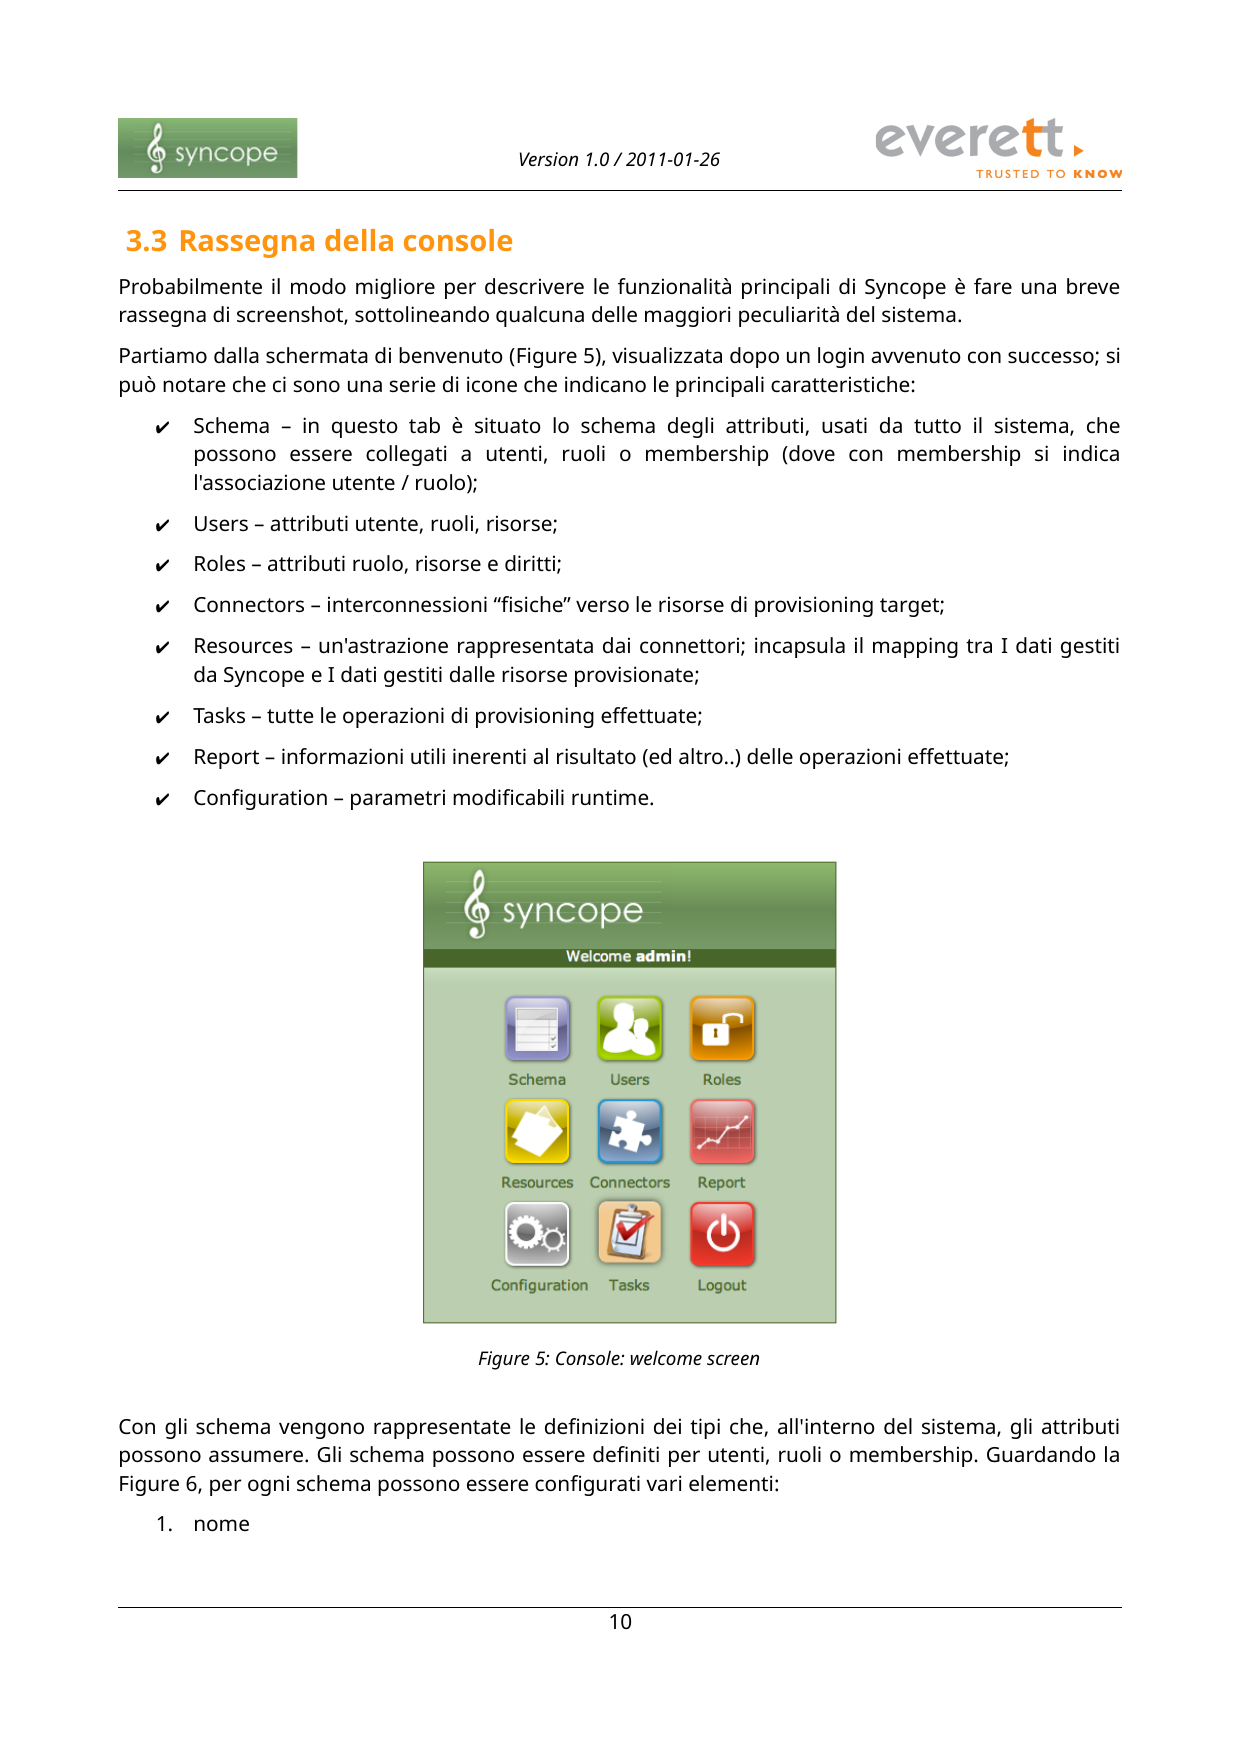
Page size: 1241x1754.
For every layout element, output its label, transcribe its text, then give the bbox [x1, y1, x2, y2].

list Resources – un'astrazione rappresentata dai connettori; incapsula il mapping tra I dati gestiti da Syncope e I dati gestiti dalle risorse provisionate; [156, 631, 1122, 688]
list nome [156, 1509, 1122, 1538]
list Connectors – interconnessioni “fisiche” verso le risorse di provisioning target; [156, 591, 1122, 619]
picture [384, 836, 857, 1346]
text Partiamo dalla schermata di benvenuto (Figure 5), visualizzata dopo un login avvenuto con successo; si può notare che ci sono una serie di icone che indicano le principali caratteristiche: [118, 341, 1122, 398]
subtitle Rassegna della console [118, 220, 1122, 259]
list Users – attributi utente, ruoli, risorse; [156, 509, 1122, 537]
text Figure 5: Console: welcome screen [384, 1346, 856, 1371]
list Configuration – parametri modificabili runtime. [156, 783, 1122, 811]
picture [118, 118, 298, 178]
text Probabilmente il modo migliore per descrivere le funzionalità principali di Syncope è fare una breve rassegna di screenshot, sottolineando qualcuna delle maggiori peculiarità del sistema. [118, 272, 1122, 329]
list Roles – attributi ruolo, risorse e diritti; [156, 549, 1122, 578]
list Tasks – tutte le operazioni di provisioning effettuate; [156, 701, 1122, 729]
list Schema – in questo tab è situato lo schema degli attributi, usati da tutto il sistema, che possono essere collegati a utenti, ruoli o membership (dove con membership si indica l'associazione utente / ruolo); [156, 411, 1122, 496]
list Report – informazioni utili inerenti al risultato (ed altro..) delle operazioni effettuate; [156, 742, 1122, 770]
text Con gli schema vengono rappresentate le definizioni dei tipi che, all'interno del sistema, gli attributi possono assumere. Gli schema possono essere definiti per utenti, ruoli o membership. Guardando la Figure 6, per ogni schema possono essere configurati vari elementi: [118, 1412, 1122, 1497]
picture [875, 118, 1123, 178]
